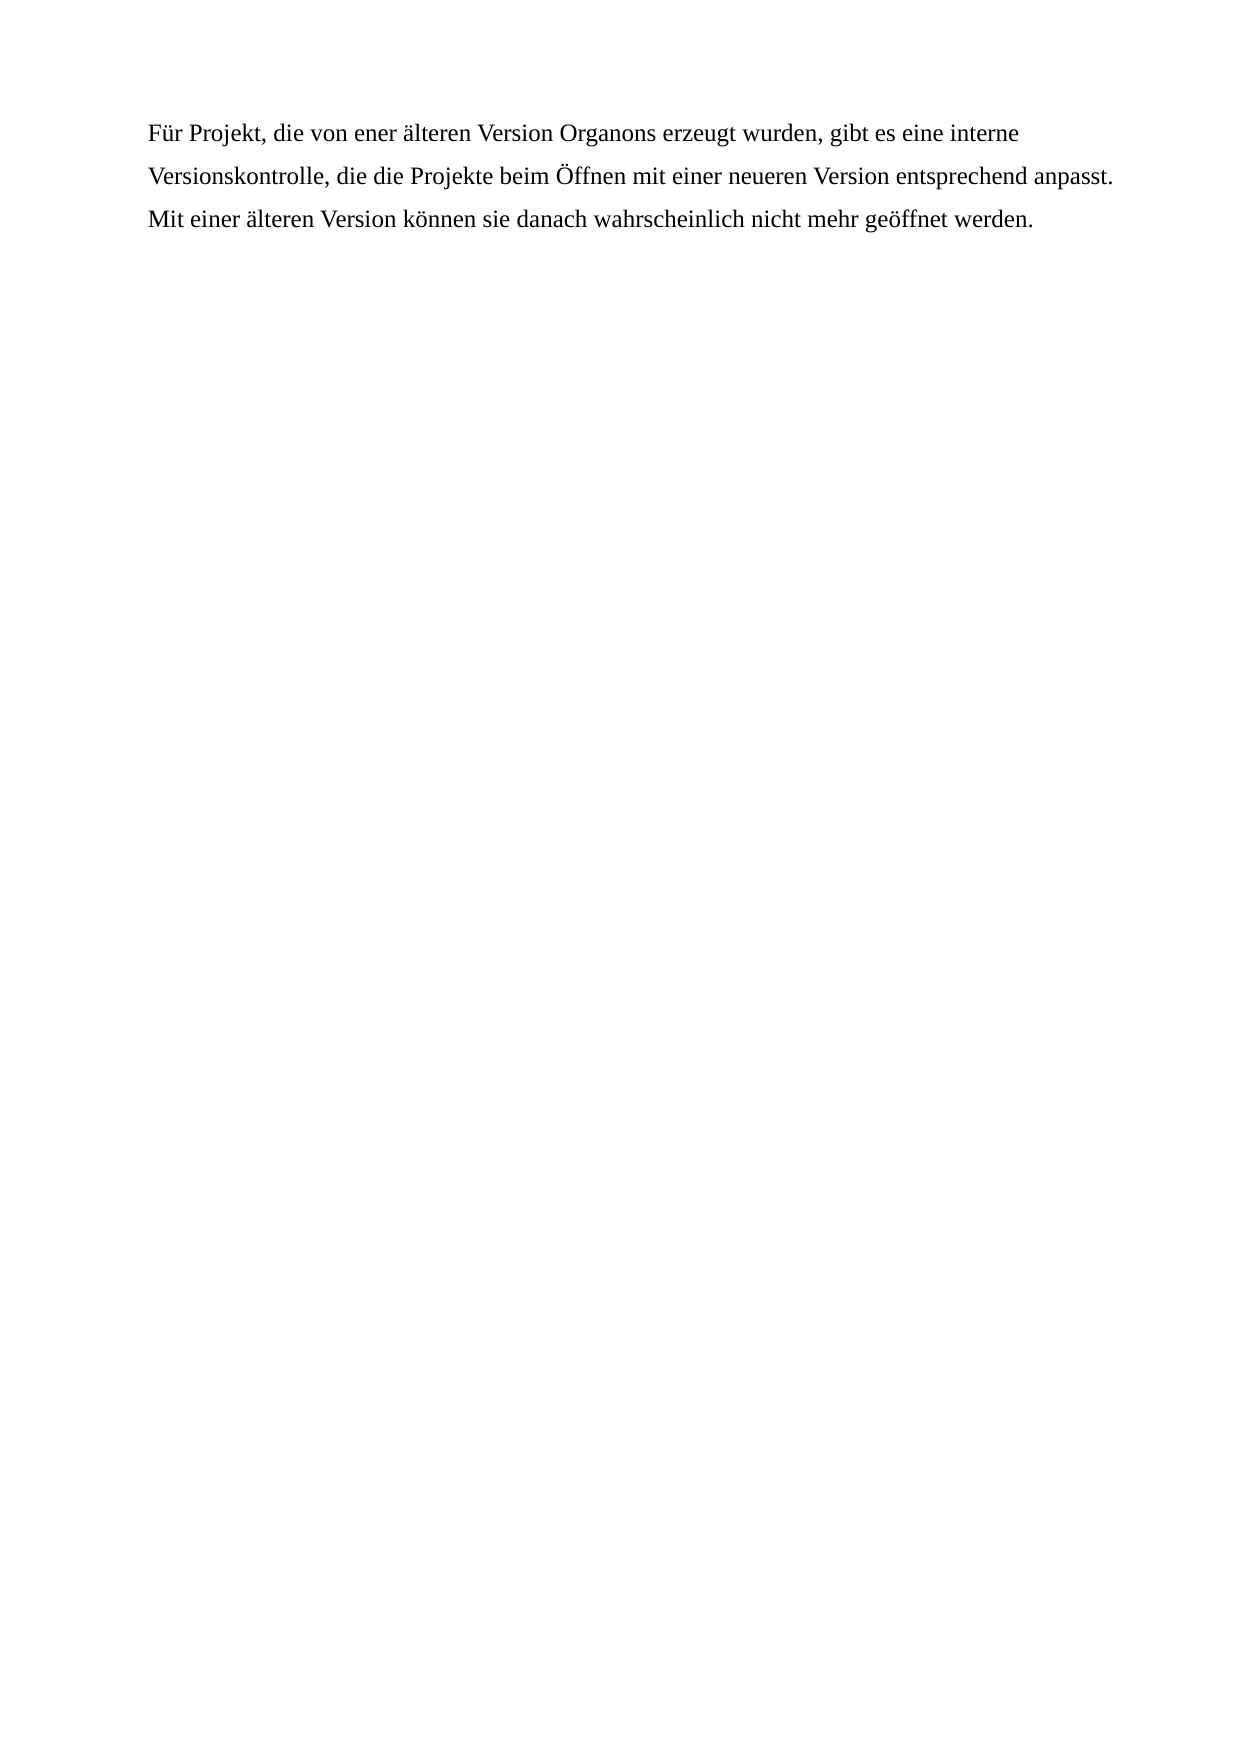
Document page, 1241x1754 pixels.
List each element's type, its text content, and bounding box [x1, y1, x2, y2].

text Für Projekt, die von ener älteren Version Organons erzeugt wurden, gibt es eine interne Versionskontrolle, die die Projekte beim Öffnen mit einer neueren Version entsprechend anpasst. Mit einer älteren Version können sie danach wahrscheinlich nicht mehr geöffnet werden. [148, 118, 1122, 233]
